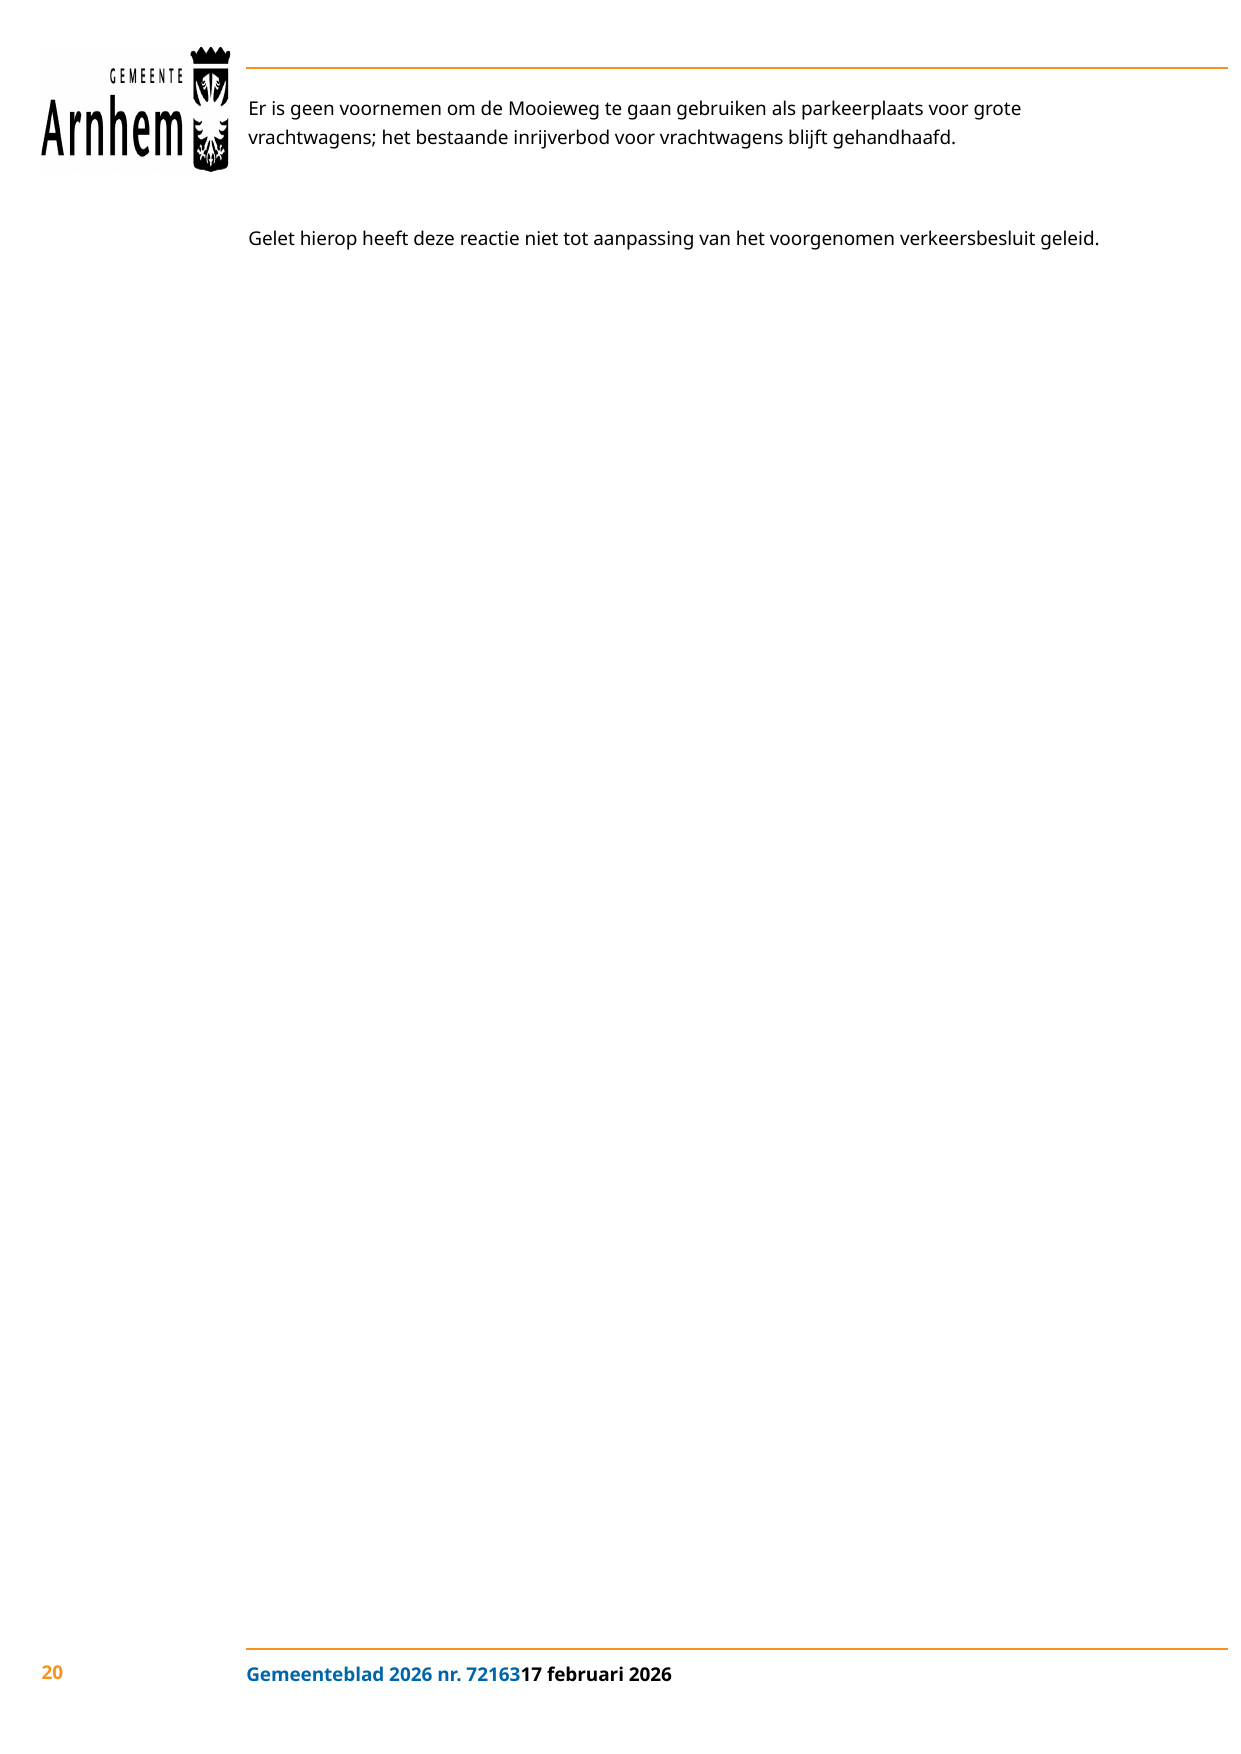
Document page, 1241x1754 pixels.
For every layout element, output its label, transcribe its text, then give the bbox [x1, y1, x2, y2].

picture [41, 47, 231, 172]
text Gelet hierop heeft deze reactie niet tot aanpassing van het voorgenomen verkeersbesluit geleid. [248, 225, 1152, 251]
text Er is geen voornemen om de Mooieweg te gaan gebruiken als parkeerplaats voor grote vrachtwagens; het bestaande inrijverbod voor vrachtwagens blijft gehandhaafd. [248, 95, 1152, 150]
